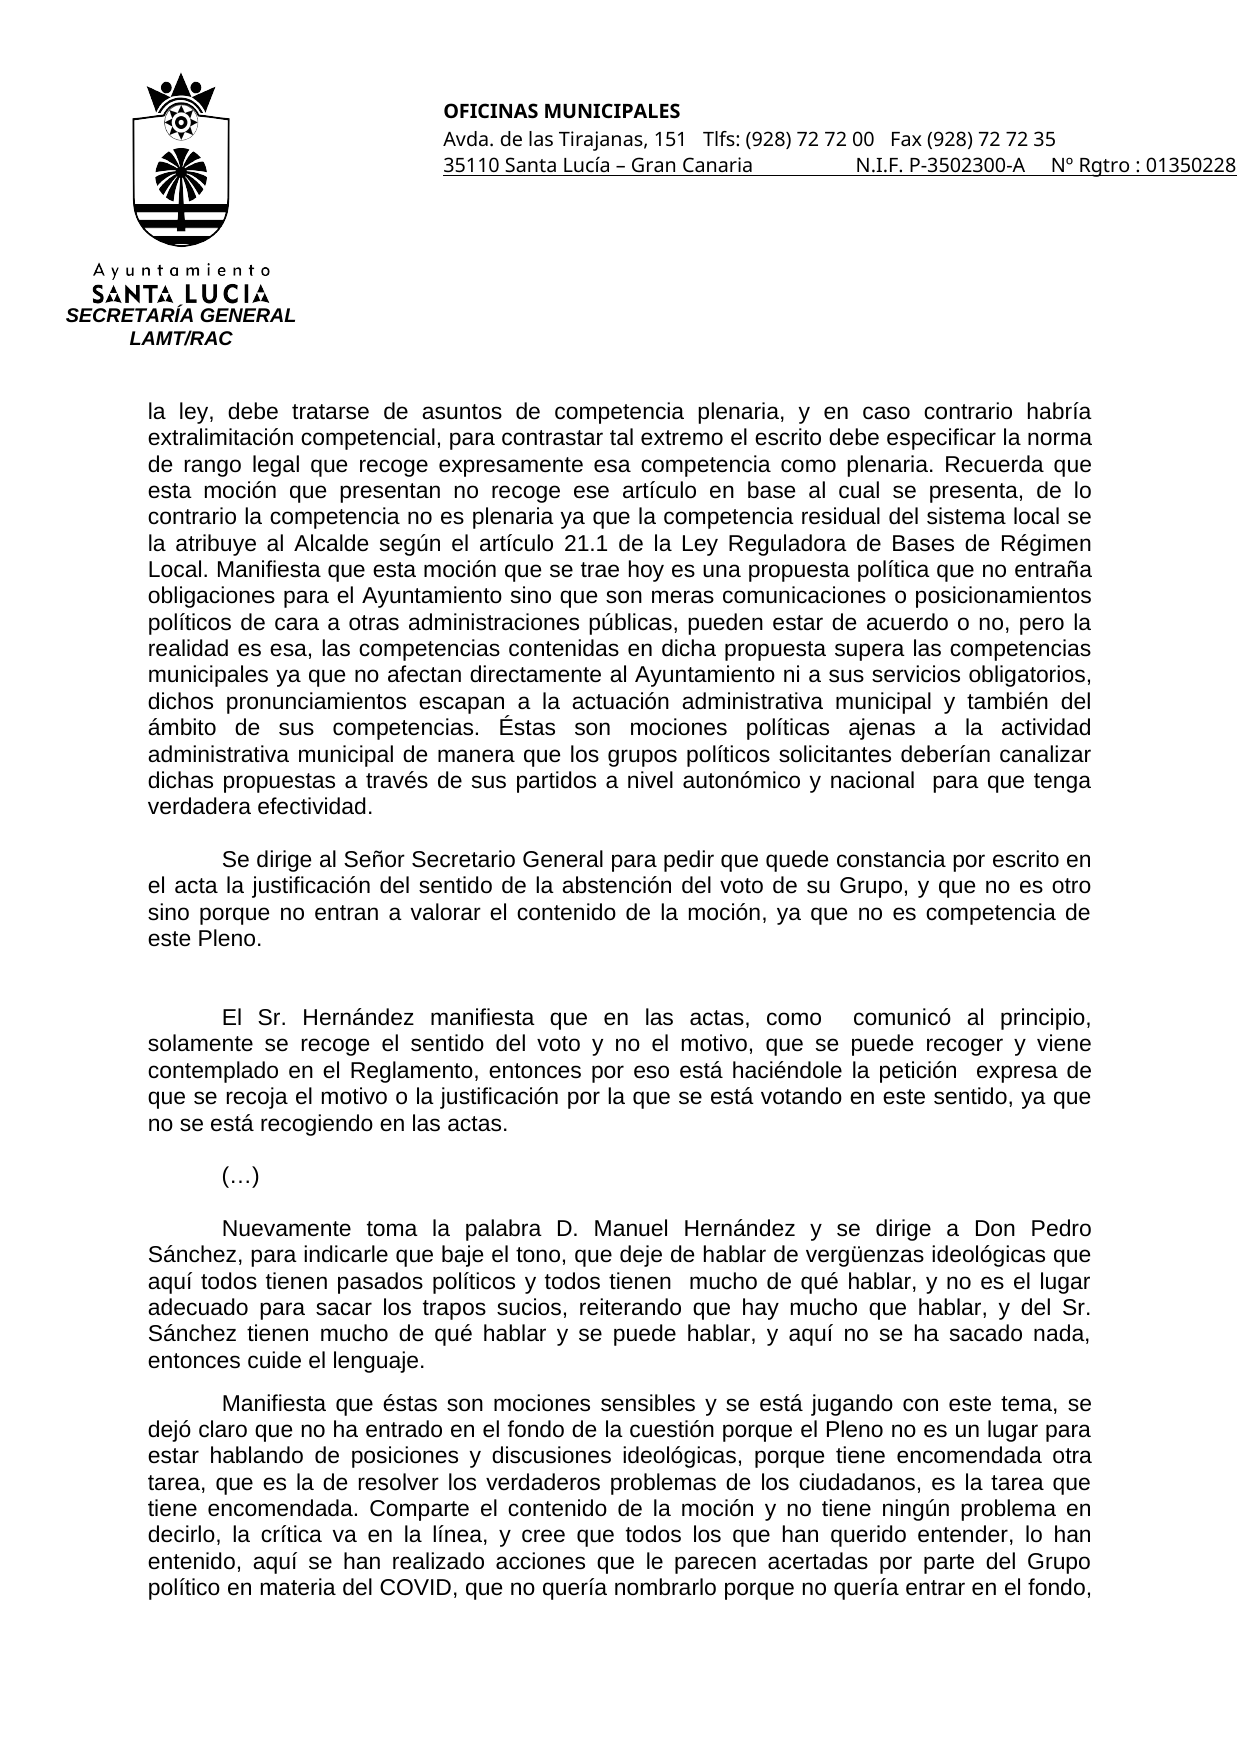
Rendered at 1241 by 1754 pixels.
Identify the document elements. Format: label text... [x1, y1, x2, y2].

text (…) [148, 1162, 1092, 1188]
text Manifiesta que éstas son mociones sensibles y se está jugando con este tema, se dejó claro que no ha entrado en el fondo de la cuestión porque el Pleno no es un lugar para estar hablando de posiciones y discusiones ideológicas, porque tiene encomendada otra tarea, que es la de resolver los verdaderos problemas de los ciudadanos, es la tarea que tiene encomendada. Comparte el contenido de la moción y no tiene ningún problema en decirlo, la crítica va en la línea, y cree que todos los que han querido entender, lo han entenido, aquí se han realizado acciones que le parecen acertadas por parte del Grupo político en materia del COVID, que no quería nombrarlo porque no quería entrar en el fondo, [148, 1390, 1092, 1601]
text Nuevamente toma la palabra D. Manuel Hernández y se dirige a Don Pedro Sánchez, para indicarle que baje el tono, que deje de hablar de vergüenzas ideológicas que aquí todos tienen pasados políticos y todos tienen mucho de qué hablar, y no es el lugar adecuado para sacar los trapos sucios, reiterando que hay mucho que hablar, y del Sr. Sánchez tienen mucho de qué hablar y se puede hablar, y aquí no se ha sacado nada, entonces cuide el lenguaje. [148, 1215, 1092, 1373]
text Se dirige al Señor Secretario General para pedir que quede constancia por escrito en el acta la justificación del sentido de la abstención del voto de su Grupo, y que no es otro sino porque no entran a valorar el contenido de la moción, ya que no es competencia de este Pleno. [148, 846, 1092, 951]
text El Sr. Hernández manifiesta que en las actas, como comunicó al principio, solamente se recoge el sentido del voto y no el motivo, que se puede recoger y viene contemplado en el Reglamento, entonces por eso está haciéndole la petición expresa de que se recoja el motivo o la justificación por la que se está votando en este sentido, ya que no se está recogiendo en las actas. [148, 1004, 1092, 1136]
text la ley, debe tratarse de asuntos de competencia plenaria, y en caso contrario habría extralimitación competencial, para contrastar tal extremo el escrito debe especificar la norma de rango legal que recoge expresamente esa competencia como plenaria. Recuerda que esta moción que presentan no recoge ese artículo en base al cual se presenta, de lo contrario la competencia no es plenaria ya que la competencia residual del sistema local se la atribuye al Alcalde según el artículo 21.1 de la Ley Reguladora de Bases de Régimen Local. Manifiesta que esta moción que se trae hoy es una propuesta política que no entraña obligaciones para el Ayuntamiento sino que son meras comunicaciones o posicionamientos políticos de cara a otras administraciones públicas, pueden estar de acuerdo o no, pero la realidad es esa, las competencias contenidas en dicha propuesta supera las competencias municipales ya que no afectan directamente al Ayuntamiento ni a sus servicios obligatorios, dichos pronunciamientos escapan a la actuación administrativa municipal y también del ámbito de sus competencias. Éstas son mociones políticas ajenas a la actividad administrativa municipal de manera que los grupos políticos solicitantes deberían canalizar dichas propuestas a través de sus partidos a nivel autonómico y nacional para que tenga verdadera efectividad. [148, 398, 1092, 819]
